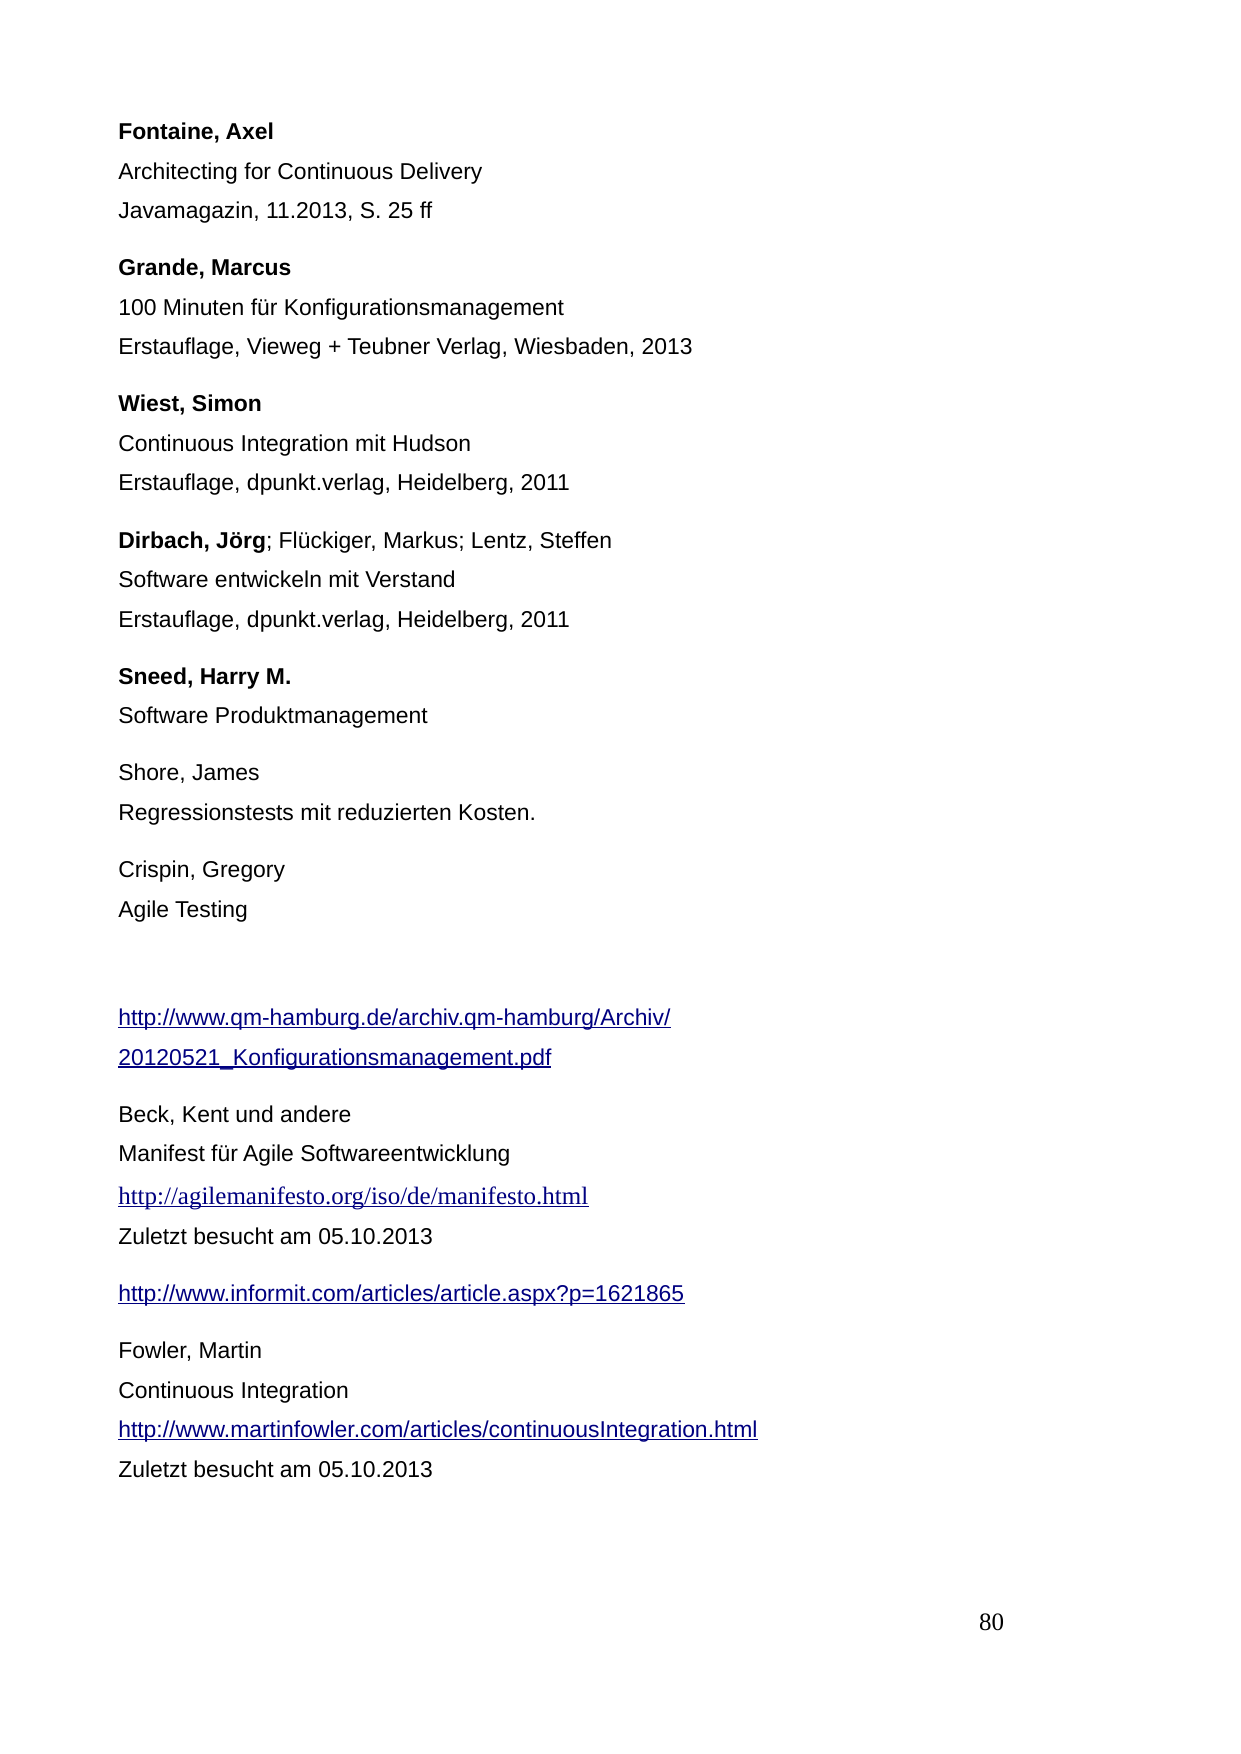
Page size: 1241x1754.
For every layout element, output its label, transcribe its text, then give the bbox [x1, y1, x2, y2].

text Sneed, Harry M. Software Produktmanagement [118, 663, 1004, 728]
text Grande, Marcus 100 Minuten für Konfigurationsmanagement Erstauflage, Vieweg + Teubner Verlag, Wiesbaden, 2013 [118, 254, 1004, 359]
text http://www.informit.com/articles/article.aspx?p=1621865 [118, 1280, 1004, 1306]
text Beck, Kent und andere Manifest für Agile Softwareentwicklung http://agilemanifesto.org/iso/de/manifesto.html Zuletzt besucht am 05.10.2013 [118, 1101, 1004, 1249]
text Wiest, Simon Continuous Integration mit Hudson Erstauflage, dpunkt.verlag, Heidelberg, 2011 [118, 390, 1004, 496]
text Shore, James Regressionstests mit reduzierten Kosten. [118, 759, 1004, 825]
text Dirbach, Jörg; Flückiger, Markus; Lentz, Steffen Software entwickeln mit Verstand Erstauflage, dpunkt.verlag, Heidelberg, 2011 [118, 527, 1004, 632]
text Crispin, Gregory Agile Testing [118, 856, 1004, 922]
text Fowler, Martin Continuous Integration http://www.martinfowler.com/articles/continuousIntegration.html Zuletzt besucht am 05.10.2013 [118, 1337, 1004, 1482]
text Fontaine, Axel Architecting for Continuous Delivery Javamagazin, 11.2013, S. 25 ff [118, 118, 1004, 223]
text http://www.qm-hamburg.de/archiv.qm-hamburg/Archiv/20120521_Konfigurationsmanagement.pdf [118, 1004, 1004, 1070]
